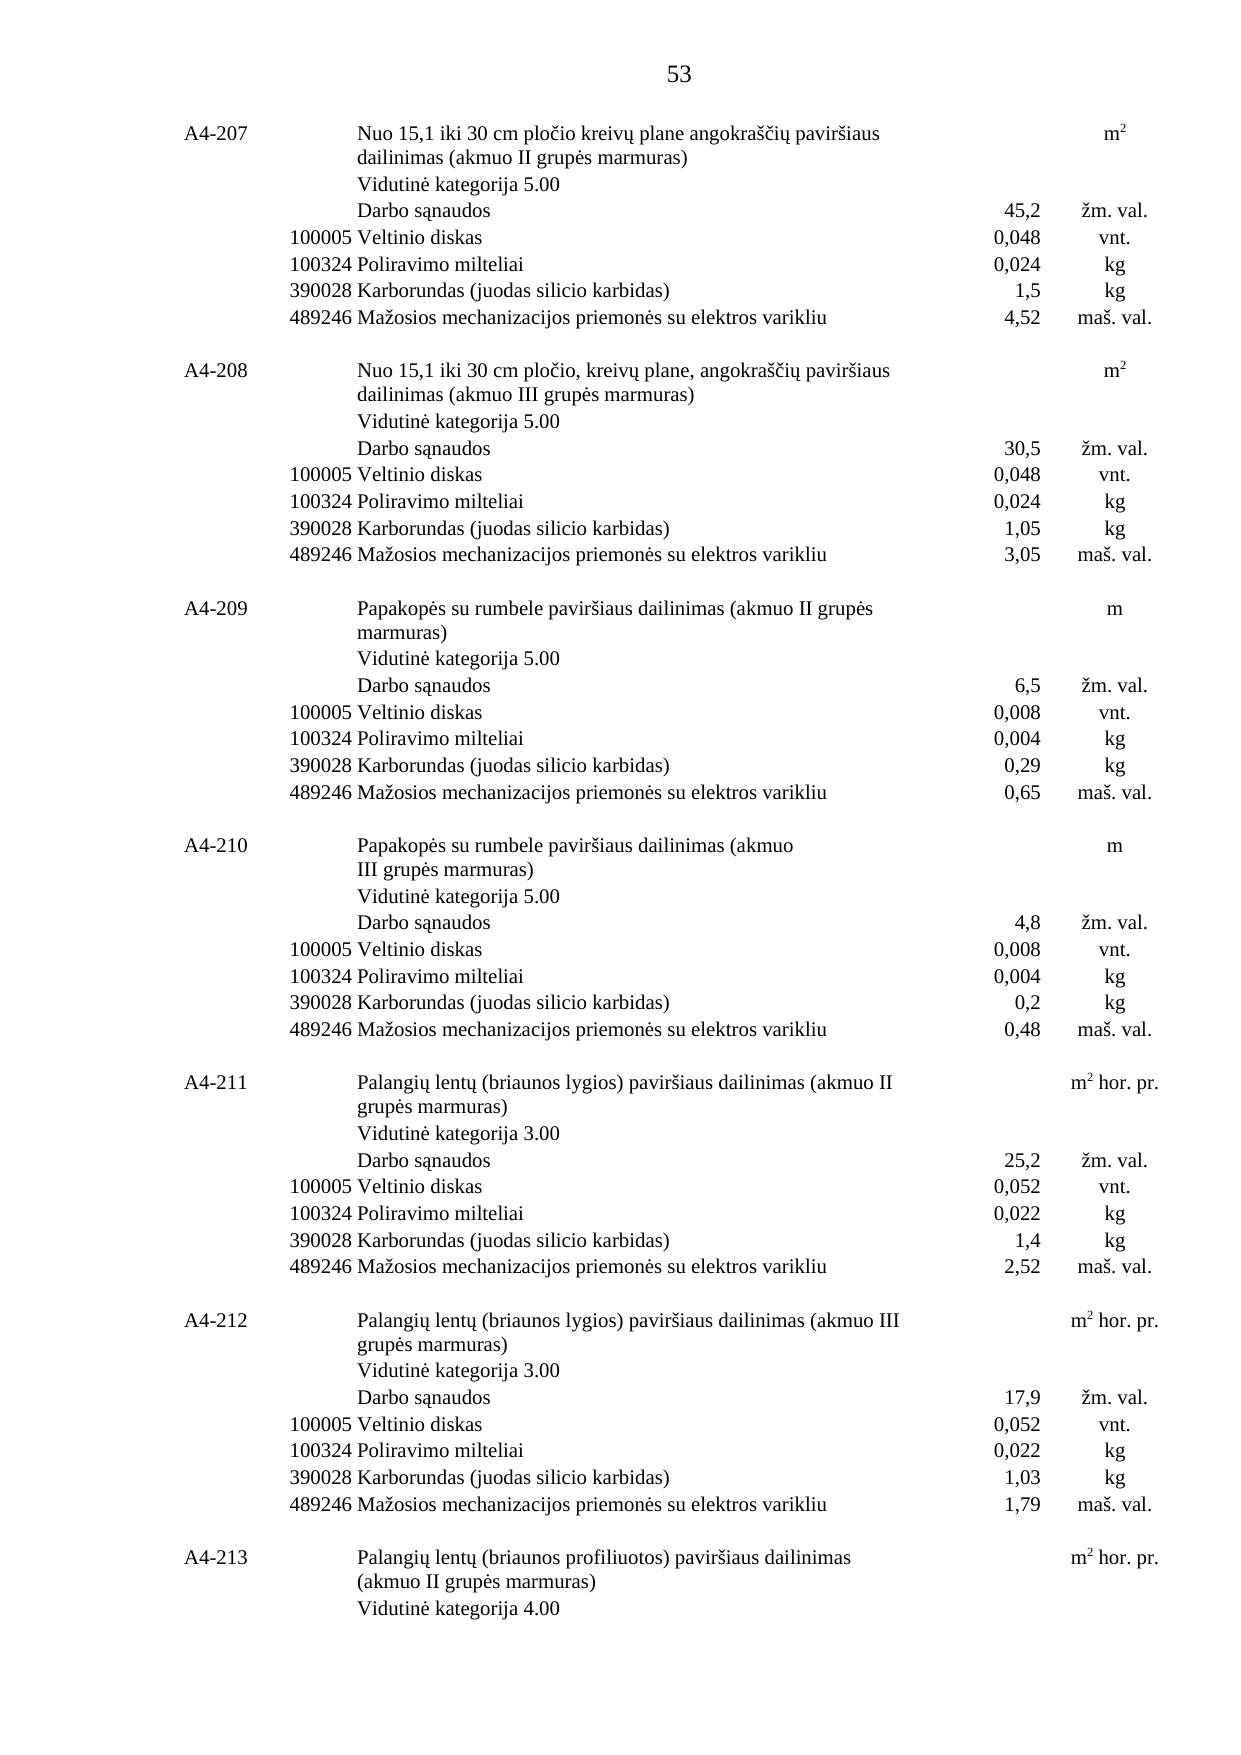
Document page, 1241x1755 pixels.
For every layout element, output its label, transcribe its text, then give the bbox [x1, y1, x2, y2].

table_cell Darbo sąnaudos [354, 1383, 917, 1409]
table_cell 0,008 [917, 697, 1048, 724]
table_cell 1,79 [917, 1489, 1048, 1516]
table_cell m2 [1048, 356, 1181, 406]
table_cell m2 hor. pr. [1048, 1543, 1181, 1593]
table_cell [354, 329, 917, 356]
table_cell [181, 1279, 354, 1305]
table_cell [177, 1463, 181, 1489]
table_cell maš. val. [1048, 540, 1181, 566]
table_cell [1048, 329, 1181, 356]
table_cell A4-208 [181, 356, 354, 406]
table_cell Vidutinė kategorija 5.00 [354, 169, 917, 196]
table_cell Karborundas (juodas silicio karbidas) [354, 1463, 917, 1489]
table_cell 489246 [181, 1252, 354, 1278]
table_cell m2 hor. pr. [1048, 1305, 1181, 1356]
table_cell [177, 276, 181, 302]
table_cell 0,004 [917, 961, 1048, 988]
table_cell [1048, 644, 1181, 670]
table_cell 390028 [181, 513, 354, 539]
table_cell Vidutinė kategorija 4.00 [354, 1593, 917, 1620]
table_cell Poliravimo milteliai [354, 724, 917, 750]
table_cell [181, 804, 354, 830]
table_cell [177, 513, 181, 539]
table_cell [181, 908, 354, 934]
table_cell [177, 1305, 181, 1356]
table_cell kg [1048, 724, 1181, 750]
table_cell kg [1048, 513, 1181, 539]
table_cell 2,52 [917, 1252, 1048, 1278]
table_cell [917, 1356, 1048, 1382]
table_cell A4-207 [181, 118, 354, 169]
table_cell 0,29 [917, 750, 1048, 777]
table_cell Mažosios mechanizacijos priemonės su elektros varikliu [354, 777, 917, 804]
table_cell 0,048 [917, 460, 1048, 486]
table_cell kg [1048, 249, 1181, 276]
table_cell [177, 1543, 181, 1593]
table_cell Veltinio diskas [354, 222, 917, 249]
table_cell žm. val. [1048, 1383, 1181, 1409]
table_cell [1048, 1119, 1181, 1145]
table_cell [177, 566, 181, 593]
table_cell Darbo sąnaudos [354, 196, 917, 222]
table_cell kg [1048, 1436, 1181, 1462]
table_cell [177, 406, 181, 433]
table_cell 30,5 [917, 433, 1048, 459]
table_cell [1048, 804, 1181, 830]
table_cell [917, 881, 1048, 908]
table_cell m2 hor. pr. [1048, 1068, 1181, 1118]
table_cell [181, 566, 354, 593]
table_cell [354, 1516, 917, 1542]
table_cell [177, 1041, 181, 1068]
table_cell [177, 356, 181, 406]
table_cell vnt. [1048, 222, 1181, 249]
table_cell 45,2 [917, 196, 1048, 222]
table_cell [177, 1068, 181, 1118]
table_cell [177, 1225, 181, 1252]
table_cell [354, 804, 917, 830]
table_cell Vidutinė kategorija 5.00 [354, 881, 917, 908]
table_cell Darbo sąnaudos [354, 670, 917, 697]
table_cell 100324 [181, 486, 354, 513]
table_cell [177, 988, 181, 1014]
table_cell A4-210 [181, 830, 354, 881]
table_cell vnt. [1048, 697, 1181, 724]
table_cell [917, 169, 1048, 196]
table_cell kg [1048, 1225, 1181, 1252]
table_cell A4-209 [181, 593, 354, 644]
table_cell [917, 1516, 1048, 1542]
table_cell 100324 [181, 1199, 354, 1225]
table_cell Poliravimo milteliai [354, 249, 917, 276]
table_cell Karborundas (juodas silicio karbidas) [354, 750, 917, 777]
table_cell [177, 830, 181, 881]
table_cell žm. val. [1048, 1145, 1181, 1172]
table_cell [177, 169, 181, 196]
table_cell [1048, 1041, 1181, 1068]
table_cell 0,65 [917, 777, 1048, 804]
table_cell 100005 [181, 222, 354, 249]
table_cell Veltinio diskas [354, 934, 917, 961]
table_cell Veltinio diskas [354, 460, 917, 486]
table_cell [917, 1068, 1048, 1118]
table_cell [177, 697, 181, 724]
table_cell [177, 908, 181, 934]
table_cell A4-212 [181, 1305, 354, 1356]
table_cell [177, 1279, 181, 1305]
table_cell 3,05 [917, 540, 1048, 566]
table_cell 489246 [181, 1489, 354, 1516]
table_cell [917, 1041, 1048, 1068]
table_cell žm. val. [1048, 433, 1181, 459]
table_cell [917, 118, 1048, 169]
table_cell [177, 1356, 181, 1382]
table_cell kg [1048, 276, 1181, 302]
table_cell Papakopės su rumbele paviršiaus dailinimas (akmuo III grupės marmuras) [354, 830, 917, 881]
table_cell A4-211 [181, 1068, 354, 1118]
table_cell 0,2 [917, 988, 1048, 1014]
table_cell Nuo 15,1 iki 30 cm pločio kreivų plane angokraščių paviršiaus dailinimas (akmuo II grupės marmuras) [354, 118, 917, 169]
table_cell [1048, 881, 1181, 908]
table_cell [354, 1041, 917, 1068]
table_cell 100005 [181, 1172, 354, 1198]
table_cell 17,9 [917, 1383, 1048, 1409]
table_cell [181, 329, 354, 356]
table_cell [181, 1516, 354, 1542]
table_cell 0,022 [917, 1436, 1048, 1462]
table_cell [1048, 1279, 1181, 1305]
table_cell [917, 566, 1048, 593]
table_cell 100005 [181, 460, 354, 486]
table_cell [354, 1279, 917, 1305]
table_cell [181, 1041, 354, 1068]
table_cell Vidutinė kategorija 3.00 [354, 1356, 917, 1382]
table_cell maš. val. [1048, 302, 1181, 329]
table_cell [917, 1543, 1048, 1593]
table_cell [177, 670, 181, 697]
table_cell Poliravimo milteliai [354, 486, 917, 513]
table_cell m [1048, 830, 1181, 881]
table_cell 390028 [181, 1225, 354, 1252]
table_cell 100005 [181, 697, 354, 724]
table_cell [917, 1119, 1048, 1145]
table_cell [181, 433, 354, 459]
table_cell Vidutinė kategorija 5.00 [354, 644, 917, 670]
table_cell 100005 [181, 934, 354, 961]
table_cell 1,5 [917, 276, 1048, 302]
table_cell [181, 881, 354, 908]
table_cell [177, 1172, 181, 1198]
table_cell 0,024 [917, 486, 1048, 513]
table_cell 390028 [181, 750, 354, 777]
table_cell maš. val. [1048, 1489, 1181, 1516]
table_cell Veltinio diskas [354, 1172, 917, 1198]
table_cell [917, 804, 1048, 830]
table_cell 100324 [181, 724, 354, 750]
table_cell Karborundas (juodas silicio karbidas) [354, 988, 917, 1014]
table_cell Vidutinė kategorija 5.00 [354, 406, 917, 433]
table_cell [917, 356, 1048, 406]
table_cell 0,008 [917, 934, 1048, 961]
table_cell [181, 1145, 354, 1172]
table_cell [354, 566, 917, 593]
table_cell [1048, 1356, 1181, 1382]
table_cell [177, 1145, 181, 1172]
table_cell [177, 196, 181, 222]
table_cell A4-213 [181, 1543, 354, 1593]
table_cell 100324 [181, 1436, 354, 1462]
table_cell [177, 593, 181, 644]
table_cell [177, 460, 181, 486]
table_cell kg [1048, 961, 1181, 988]
table_cell 4,8 [917, 908, 1048, 934]
table_cell 489246 [181, 1014, 354, 1041]
table_cell [181, 1593, 354, 1620]
table_cell Poliravimo milteliai [354, 1199, 917, 1225]
table_cell Darbo sąnaudos [354, 908, 917, 934]
table_cell kg [1048, 1463, 1181, 1489]
table_cell [177, 1119, 181, 1145]
table_cell Karborundas (juodas silicio karbidas) [354, 1225, 917, 1252]
table_cell [177, 433, 181, 459]
table_cell [177, 777, 181, 804]
table_cell 25,2 [917, 1145, 1048, 1172]
table_cell 0,052 [917, 1172, 1048, 1198]
table_cell m2 [1048, 118, 1181, 169]
table_cell [177, 540, 181, 566]
table_cell [177, 1489, 181, 1516]
table_cell [181, 169, 354, 196]
table_cell vnt. [1048, 460, 1181, 486]
table_cell [177, 1014, 181, 1041]
table_cell Palangių lentų (briaunos profiliuotos) paviršiaus dailinimas (akmuo II grupės marmuras) [354, 1543, 917, 1593]
table_cell Karborundas (juodas silicio karbidas) [354, 513, 917, 539]
table_cell [177, 1409, 181, 1436]
table_cell 4,52 [917, 302, 1048, 329]
table_cell [177, 222, 181, 249]
table_cell Poliravimo milteliai [354, 961, 917, 988]
table_cell [917, 830, 1048, 881]
table_cell [177, 934, 181, 961]
table_cell žm. val. [1048, 196, 1181, 222]
table_cell [1048, 169, 1181, 196]
table_cell [177, 804, 181, 830]
table_cell kg [1048, 486, 1181, 513]
table_cell Poliravimo milteliai [354, 1436, 917, 1462]
table_cell [177, 486, 181, 513]
table_cell [1048, 406, 1181, 433]
table_cell Veltinio diskas [354, 1409, 917, 1436]
table_cell [177, 961, 181, 988]
table_cell Mažosios mechanizacijos priemonės su elektros varikliu [354, 1489, 917, 1516]
table_cell vnt. [1048, 1172, 1181, 1198]
table_cell [917, 1305, 1048, 1356]
table_cell [181, 670, 354, 697]
table_cell Veltinio diskas [354, 697, 917, 724]
table_cell [917, 1279, 1048, 1305]
table_cell Mažosios mechanizacijos priemonės su elektros varikliu [354, 1252, 917, 1278]
table_cell vnt. [1048, 1409, 1181, 1436]
table_cell Mažosios mechanizacijos priemonės su elektros varikliu [354, 1014, 917, 1041]
table_cell m [1048, 593, 1181, 644]
table_cell Darbo sąnaudos [354, 433, 917, 459]
table_cell 100324 [181, 961, 354, 988]
table_cell [181, 1119, 354, 1145]
table_cell 489246 [181, 540, 354, 566]
table_cell Palangių lentų (briaunos lygios) paviršiaus dailinimas (akmuo II grupės marmuras) [354, 1068, 917, 1118]
table_cell [181, 196, 354, 222]
table_cell [177, 724, 181, 750]
table_cell kg [1048, 1199, 1181, 1225]
table_cell maš. val. [1048, 1252, 1181, 1278]
table_cell vnt. [1048, 934, 1181, 961]
table_cell Papakopės su rumbele paviršiaus dailinimas (akmuo II grupės marmuras) [354, 593, 917, 644]
table_cell 390028 [181, 276, 354, 302]
table_cell kg [1048, 750, 1181, 777]
table_cell 0,48 [917, 1014, 1048, 1041]
table_cell [1048, 566, 1181, 593]
table_cell 390028 [181, 988, 354, 1014]
table_cell [181, 1383, 354, 1409]
table_cell [1048, 1593, 1181, 1620]
table_cell Vidutinė kategorija 3.00 [354, 1119, 917, 1145]
table_cell [177, 644, 181, 670]
table_cell žm. val. [1048, 908, 1181, 934]
table_cell 6,5 [917, 670, 1048, 697]
table_cell 100324 [181, 249, 354, 276]
table_cell Mažosios mechanizacijos priemonės su elektros varikliu [354, 540, 917, 566]
table_cell [181, 1356, 354, 1382]
table_cell [177, 1252, 181, 1278]
table_cell [917, 644, 1048, 670]
table_cell Darbo sąnaudos [354, 1145, 917, 1172]
table_cell 489246 [181, 777, 354, 804]
table_cell [177, 1593, 181, 1620]
table_cell [181, 644, 354, 670]
table_cell 1,4 [917, 1225, 1048, 1252]
table_cell 1,05 [917, 513, 1048, 539]
table_cell [177, 1436, 181, 1462]
table_cell [917, 329, 1048, 356]
table_cell [917, 1593, 1048, 1620]
table_cell [177, 1383, 181, 1409]
table_cell [177, 1199, 181, 1225]
table_cell [177, 881, 181, 908]
table_cell 0,022 [917, 1199, 1048, 1225]
table_cell 0,048 [917, 222, 1048, 249]
table_cell [177, 329, 181, 356]
table_cell 0,004 [917, 724, 1048, 750]
table_cell [1048, 1516, 1181, 1542]
table_cell 489246 [181, 302, 354, 329]
table_cell Mažosios mechanizacijos priemonės su elektros varikliu [354, 302, 917, 329]
table_cell 100005 [181, 1409, 354, 1436]
table_cell kg [1048, 988, 1181, 1014]
table_cell 390028 [181, 1463, 354, 1489]
table_cell [177, 302, 181, 329]
table_cell [917, 593, 1048, 644]
table_cell Nuo 15,1 iki 30 cm pločio, kreivų plane, angokraščių paviršiaus dailinimas (akmuo III grupės marmuras) [354, 356, 917, 406]
table_cell maš. val. [1048, 777, 1181, 804]
table_cell [177, 1516, 181, 1542]
table_cell [181, 406, 354, 433]
table_cell [177, 750, 181, 777]
table_cell [177, 249, 181, 276]
table_cell žm. val. [1048, 670, 1181, 697]
table_cell [177, 118, 181, 169]
table_cell 0,024 [917, 249, 1048, 276]
table_cell [917, 406, 1048, 433]
table_cell 1,03 [917, 1463, 1048, 1489]
table_cell Karborundas (juodas silicio karbidas) [354, 276, 917, 302]
table_cell maš. val. [1048, 1014, 1181, 1041]
table_cell Palangių lentų (briaunos lygios) paviršiaus dailinimas (akmuo III grupės marmuras) [354, 1305, 917, 1356]
table_cell 0,052 [917, 1409, 1048, 1436]
